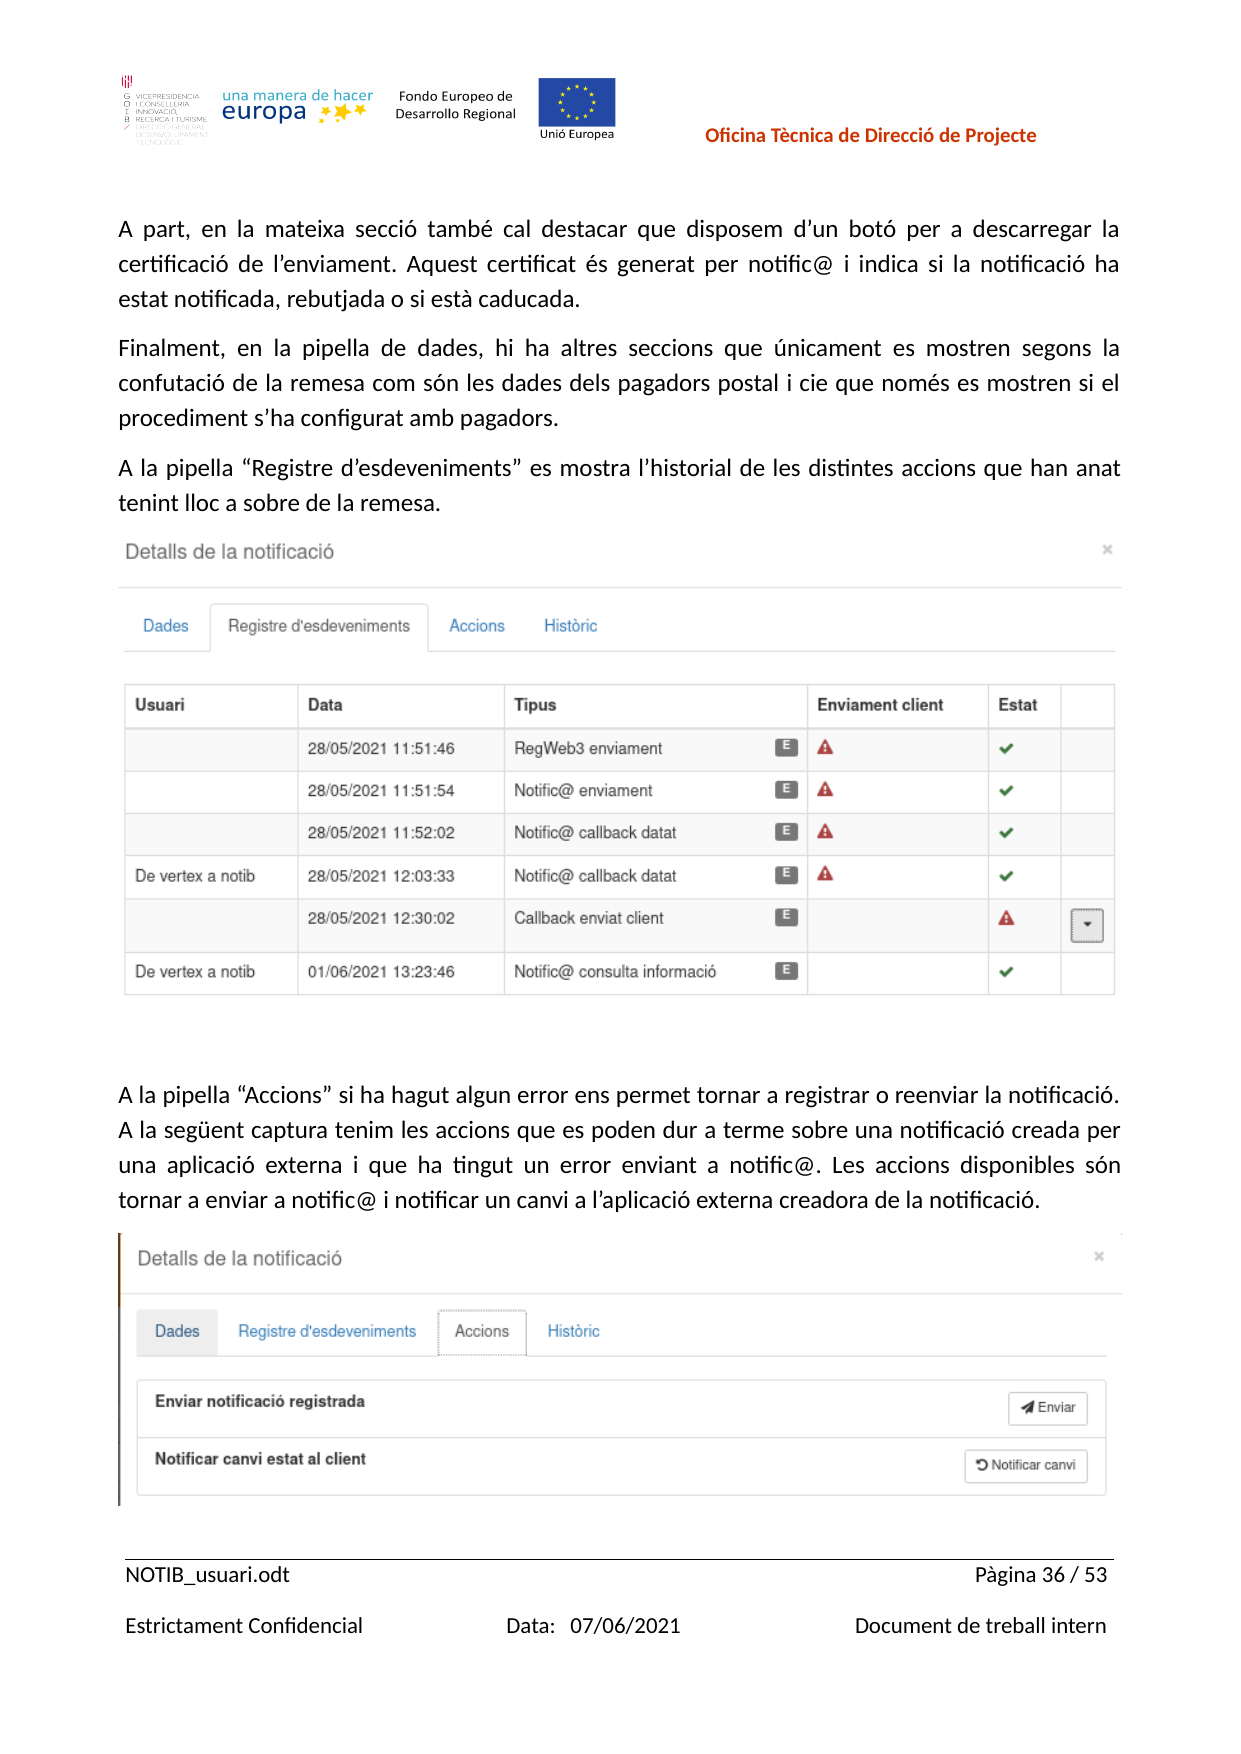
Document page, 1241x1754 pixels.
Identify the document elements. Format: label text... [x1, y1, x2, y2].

picture [118, 536, 1123, 1026]
picture [118, 1233, 1123, 1506]
text A la pipella “Registre d’esdeveniments” es mostra l’historial de les distintes accions que han anat tenint lloc a sobre de la remesa. [118, 452, 1122, 518]
picture [118, 73, 213, 147]
text A la pipella “Accions” si ha hagut algun error ens permet tornar a registrar o reenviar la notificació. A la següent captura tenim les accions que es poden dur a terme sobre una notificació creada per una aplicació externa i que ha tingut un error enviant a notific@. Les accions disponibles són tornar a enviar a notific@ i notificar un canvi a l’aplicació externa creadora de la notificació. [118, 1079, 1122, 1215]
text A part, en la mateixa secció també cal destacar que disposem d’un botó per a descarregar la certificació de l’enviament. Aquest certificat és generat per notific@ i indica si la notificació ha estat notificada, rebutjada o si està caducada. [118, 213, 1122, 313]
text Finalment, en la pipella de dades, hi ha altres seccions que únicament es mostren segons la confutació de la remesa com són les dades dels pagadors postal i cie que només es mostren si el procediment s’ha configurat amb pagadors. [118, 333, 1122, 433]
picture [219, 73, 621, 147]
